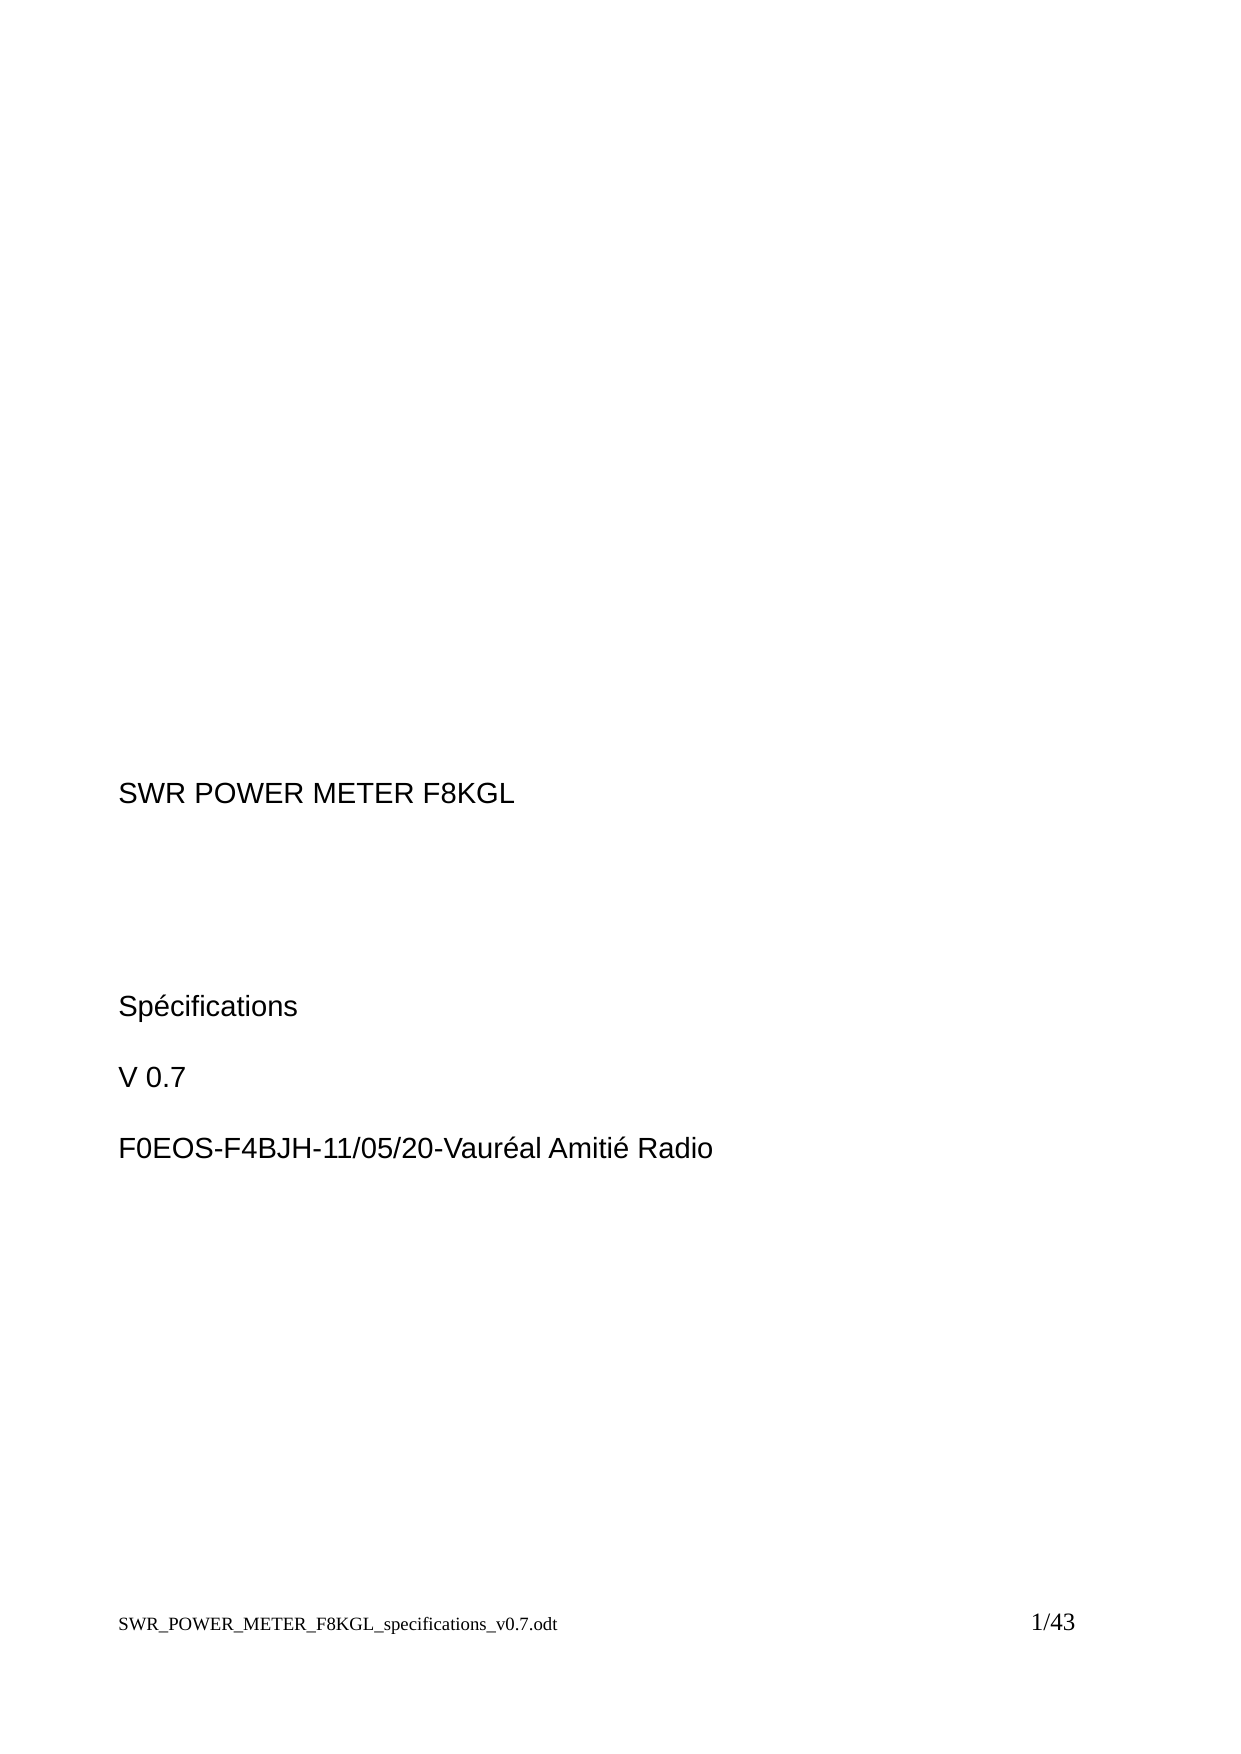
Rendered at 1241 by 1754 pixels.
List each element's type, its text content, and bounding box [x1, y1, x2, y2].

title V 0.7 [118, 1060, 1122, 1093]
title Spécifications [118, 989, 1122, 1022]
subtitle F0EOS-F4BJH-11/05/20-Vauréal Amitié Radio [118, 1131, 1122, 1164]
title SWR POWER METER F8KGL [118, 776, 1122, 809]
